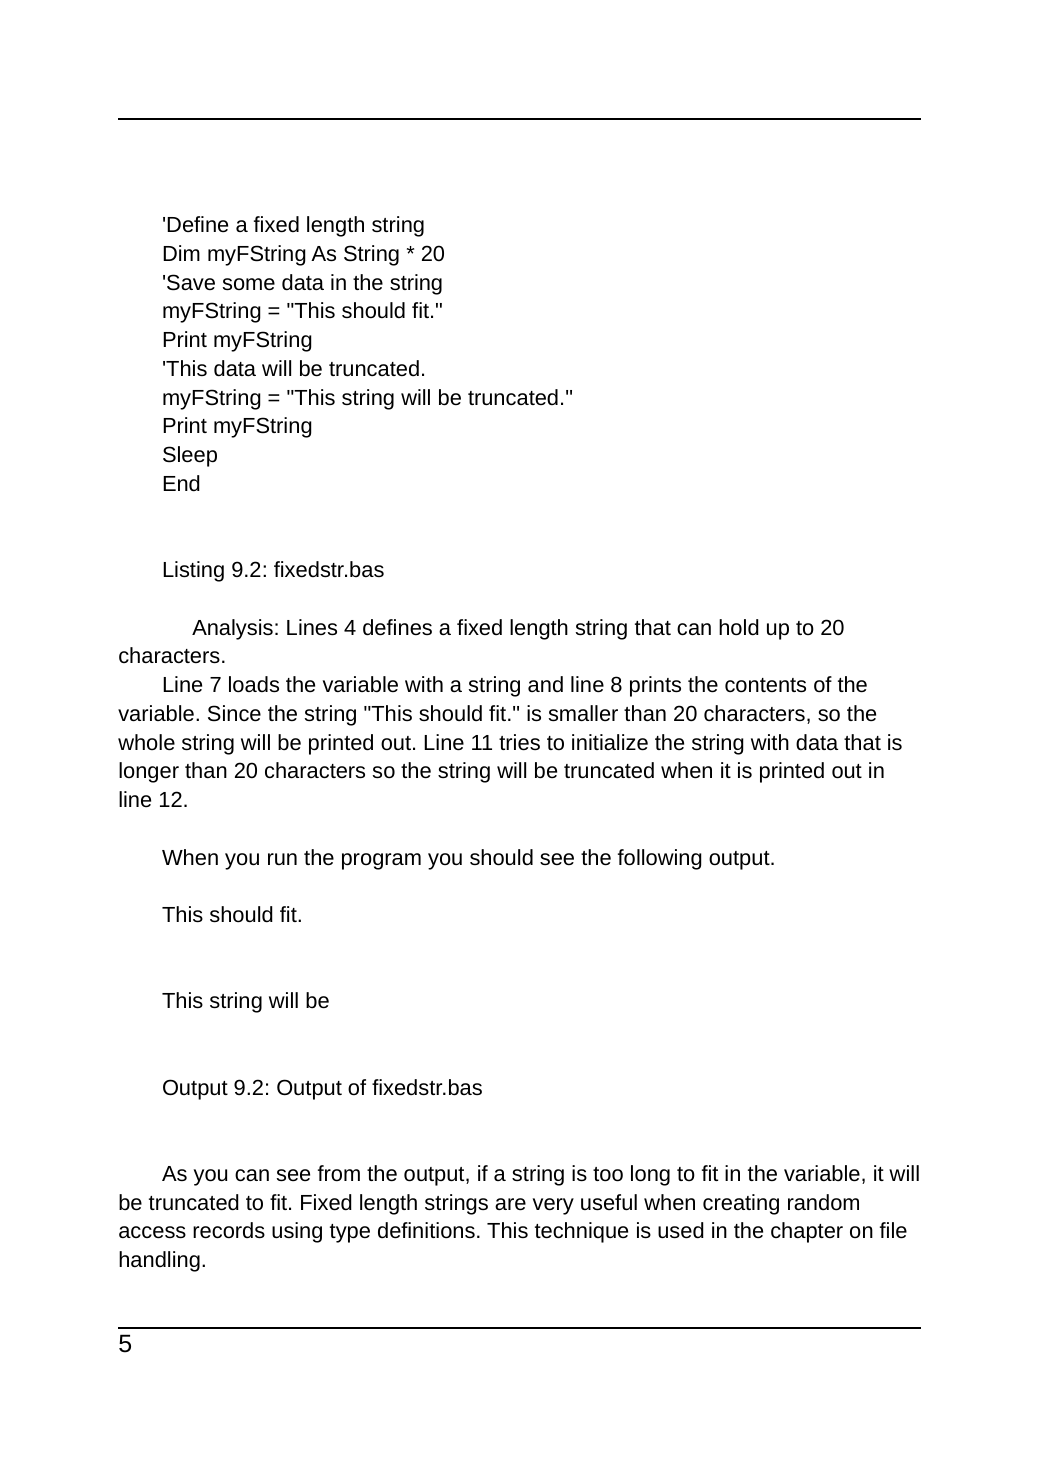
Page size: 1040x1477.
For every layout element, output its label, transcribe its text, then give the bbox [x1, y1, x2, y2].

text Line 7 loads the variable with a string and line 8 prints the contents of the variable. Since the string "This should fit." is smaller than 20 characters, so the whole string will be printed out. Line 11 tries to initialize the string with data that is longer than 20 characters so the string will be truncated when it is printed out in line 12. [118, 668, 921, 812]
text 'This data will be truncated. [118, 352, 921, 381]
text When you run the program you should see the following output. [118, 841, 921, 869]
text Listing 9.2: fixedstr.bas [118, 553, 921, 582]
text Sleep [118, 438, 921, 467]
text Output 9.2: Output of fixedstr.bas [118, 1071, 921, 1099]
text Print myFString [118, 323, 921, 352]
text This string will be [118, 984, 921, 1013]
text Print myFString [118, 409, 921, 438]
text End [118, 467, 921, 496]
text This should fit. [118, 898, 921, 927]
text Analysis: Lines 4 defines a fixed length string that can hold up to 20 characters. [118, 611, 921, 668]
text As you can see from the output, if a string is too long to fit in the variable, it will be truncated to fit. Fixed length strings are very useful when creating random access records using type definitions. This technique is used in the chapter on file handling. [118, 1157, 921, 1272]
text myFString = "This string will be truncated." [118, 381, 921, 409]
text myFString = "This should fit." [118, 294, 921, 323]
text 'Define a fixed length string [118, 208, 921, 237]
text Dim myFString As String * 20 [118, 237, 921, 266]
text 'Save some data in the string [118, 266, 921, 294]
